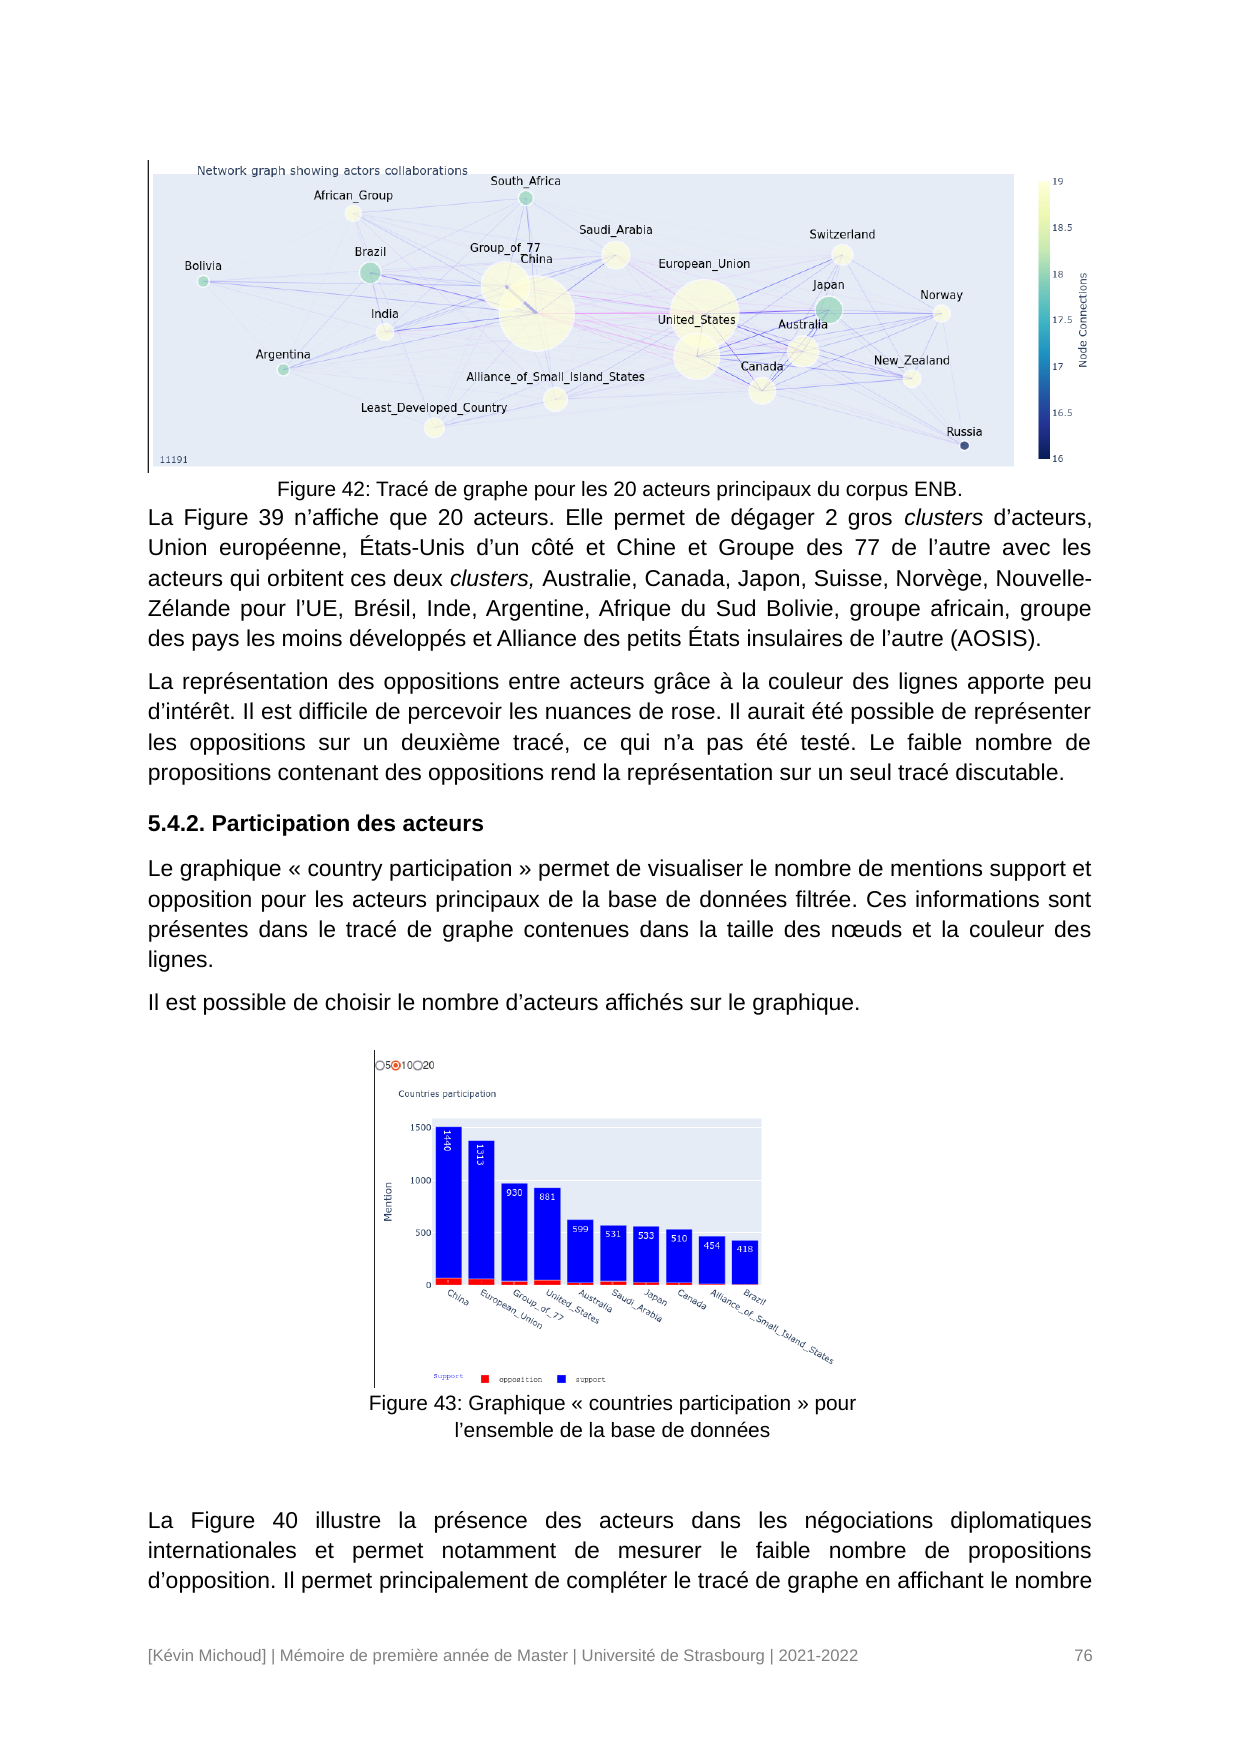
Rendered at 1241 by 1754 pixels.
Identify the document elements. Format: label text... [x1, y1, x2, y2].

picture [374, 1050, 851, 1388]
text [148, 148, 1093, 160]
text La représentation des oppositions entre acteurs grâce à la couleur des lignes apporte peu d’intérêt. Il est difficile de percevoir les nuances de rose. Il aurait été possible de représenter les oppositions sur un deuxième tracé, ce qui n’a pas été testé. Le faible nombre de propositions contenant des oppositions rend la représentation sur un seul tracé discutable. [148, 668, 1093, 785]
text La Figure 40 illustre la présence des acteurs dans les négociations diplomatiques internationales et permet notamment de mesurer le faible nombre de propositions d’opposition. Il permet principalement de compléter le tracé de graphe en affichant le nombre [148, 1507, 1093, 1593]
text Il est possible de choisir le nombre d’acteurs affichés sur le graphique. [148, 989, 1093, 1015]
text Le graphique « country participation » permet de visualiser le nombre de mentions support et opposition pour les acteurs principaux de la base de données filtrée. Ces informations sont présentes dans le tracé de graphe contenues dans la taille des nœuds et la couleur des lignes. [148, 855, 1093, 972]
text La Figure 39 n’affiche que 20 acteurs. Elle permet de dégager 2 gros clusters d’acteurs, Union européenne, États-Unis d’un côté et Chine et Groupe des 77 de l’autre avec les acteurs qui orbitent ces deux clusters, Australie, Canada, Japon, Suisse, Norvège, Nouvelle-Zélande pour l’UE, Brésil, Inde, Argentine, Afrique du Sud Bolivie, groupe africain, groupe des pays les moins développés et Alliance des petits États insulaires de l’autre (AOSIS). [148, 500, 1093, 651]
text Figure 42: Tracé de graphe pour les 20 acteurs principaux du corpus ENB. [148, 473, 1093, 500]
subtitle Participation des acteurs [148, 810, 1093, 836]
picture [147, 160, 1093, 473]
text Figure 43: Graphique « countries participation » pour l’ensemble de la base de données [367, 1388, 858, 1442]
